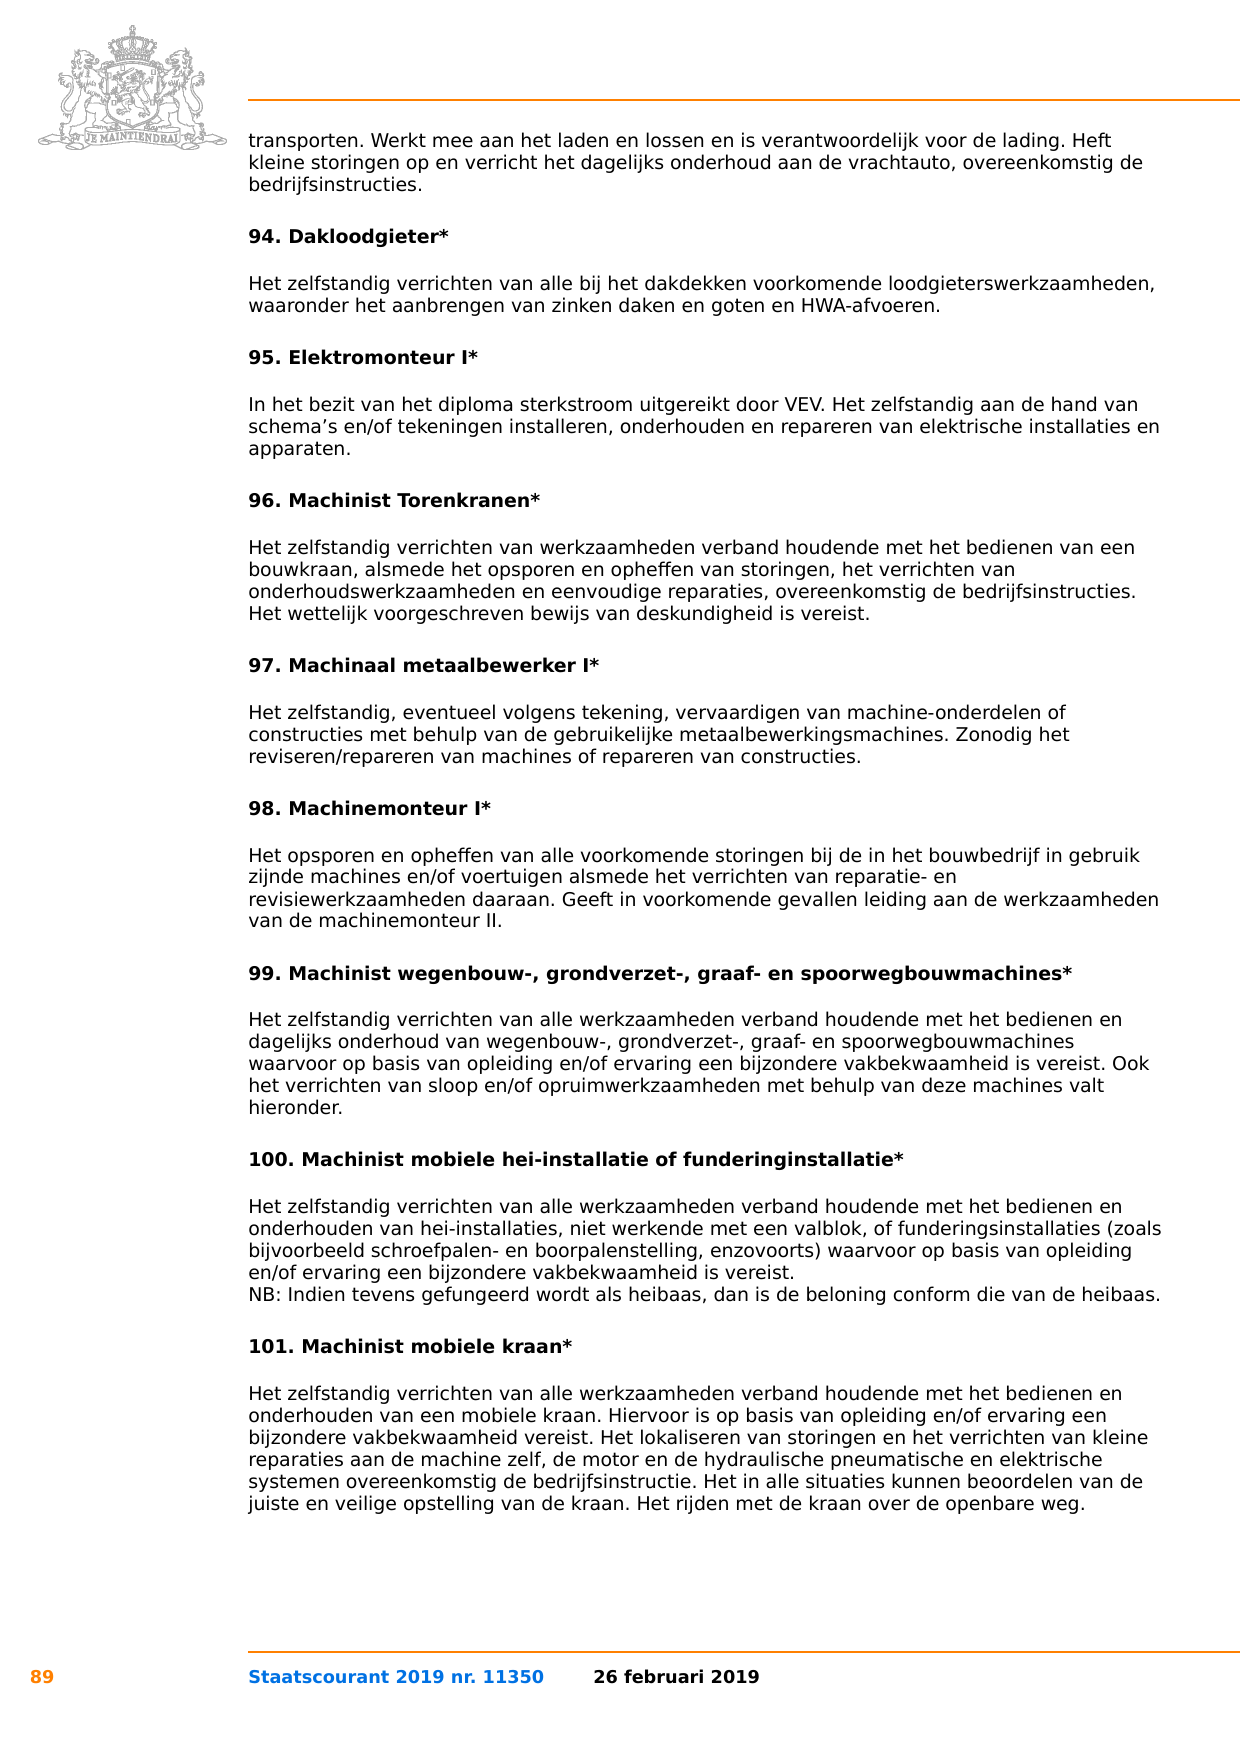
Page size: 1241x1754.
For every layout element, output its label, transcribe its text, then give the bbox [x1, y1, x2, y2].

text NB: Indien tevens gefungeerd wordt als heibaas, dan is de beloning conform die van de heibaas. [248, 1284, 1163, 1306]
text Het zelfstandig, eventueel volgens tekening, vervaardigen van machine-onderdelen of constructies met behulp van de gebruikelijke metaalbewerkingsmachines. Zonodig het reviseren/repareren van machines of repareren van constructies. [248, 702, 1163, 767]
text Het opsporen en opheffen van alle voorkomende storingen bij de in het bouwbedrijf in gebruik zijnde machines en/of voertuigen alsmede het verrichten van reparatie- en revisiewerkzaamheden daaraan. Geeft in voorkomende gevallen leiding aan de werkzaamheden van de machinemonteur II. [248, 844, 1163, 932]
text In het bezit van het diploma sterkstroom uitgereikt door VEV. Het zelfstandig aan de hand van schema’s en/of tekeningen installeren, onderhouden en repareren van elektrische installaties en apparaten. [248, 394, 1163, 460]
text Het zelfstandig verrichten van werkzaamheden verband houdende met het bedienen van een bouwkraan, alsmede het opsporen en opheffen van storingen, het verrichten van onderhoudswerkzaamheden en eenvoudige reparaties, overeenkomstig de bedrijfsinstructies. Het wettelijk voorgeschreven bewijs van deskundigheid is vereist. [248, 537, 1163, 624]
subtitle 98. Machinemonteur I* [248, 797, 1163, 819]
subtitle 100. Machinist mobiele hei-installatie of funderinginstallatie* [248, 1149, 1163, 1171]
subtitle 101. Machinist mobiele kraan* [248, 1336, 1163, 1358]
subtitle 96. Machinist Torenkranen* [248, 490, 1163, 512]
picture [38, 25, 227, 150]
text Het zelfstandig verrichten van alle werkzaamheden verband houdende met het bedienen en onderhouden van een mobiele kraan. Hiervoor is op basis van opleiding en/of ervaring een bijzondere vakbekwaamheid vereist. Het lokaliseren van storingen en het verrichten van kleine reparaties aan de machine zelf, de motor en de hydraulische pneumatische en elektrische systemen overeenkomstig de bedrijfsinstructie. Het in alle situaties kunnen beoordelen van de juiste en veilige opstelling van de kraan. Het rijden met de kraan over de openbare weg. [248, 1383, 1163, 1515]
subtitle 94. Dakloodgieter* [248, 226, 1163, 248]
subtitle 95. Elektromonteur I* [248, 347, 1163, 369]
text Het zelfstandig verrichten van alle werkzaamheden verband houdende met het bedienen en dagelijks onderhoud van wegenbouw-, grondverzet-, graaf- en spoorwegbouwmachines waarvoor op basis van opleiding en/of ervaring een bijzondere vakbekwaamheid is vereist. Ook het verrichten van sloop en/of opruimwerkzaamheden met behulp van deze machines valt hieronder. [248, 1009, 1163, 1119]
text Het zelfstandig verrichten van alle bij het dakdekken voorkomende loodgieterswerkzaamheden, waaronder het aanbrengen van zinken daken en goten en HWA-afvoeren. [248, 273, 1163, 317]
subtitle 97. Machinaal metaalbewerker I* [248, 654, 1163, 677]
text Het zelfstandig verrichten van alle werkzaamheden verband houdende met het bedienen en onderhouden van hei-installaties, niet werkende met een valblok, of funderingsinstallaties (zoals bijvoorbeeld schroefpalen- en boorpalenstelling, enzovoorts) waarvoor op basis van opleiding en/of ervaring een bijzondere vakbekwaamheid is vereist. [248, 1196, 1163, 1284]
text transporten. Werkt mee aan het laden en lossen en is verantwoordelijk voor de lading. Heft kleine storingen op en verricht het dagelijks onderhoud aan de vrachtauto, overeenkomstig de bedrijfsinstructies. [248, 130, 1163, 196]
subtitle 99. Machinist wegenbouw-, grondverzet-, graaf- en spoorwegbouwmachines* [248, 962, 1163, 984]
